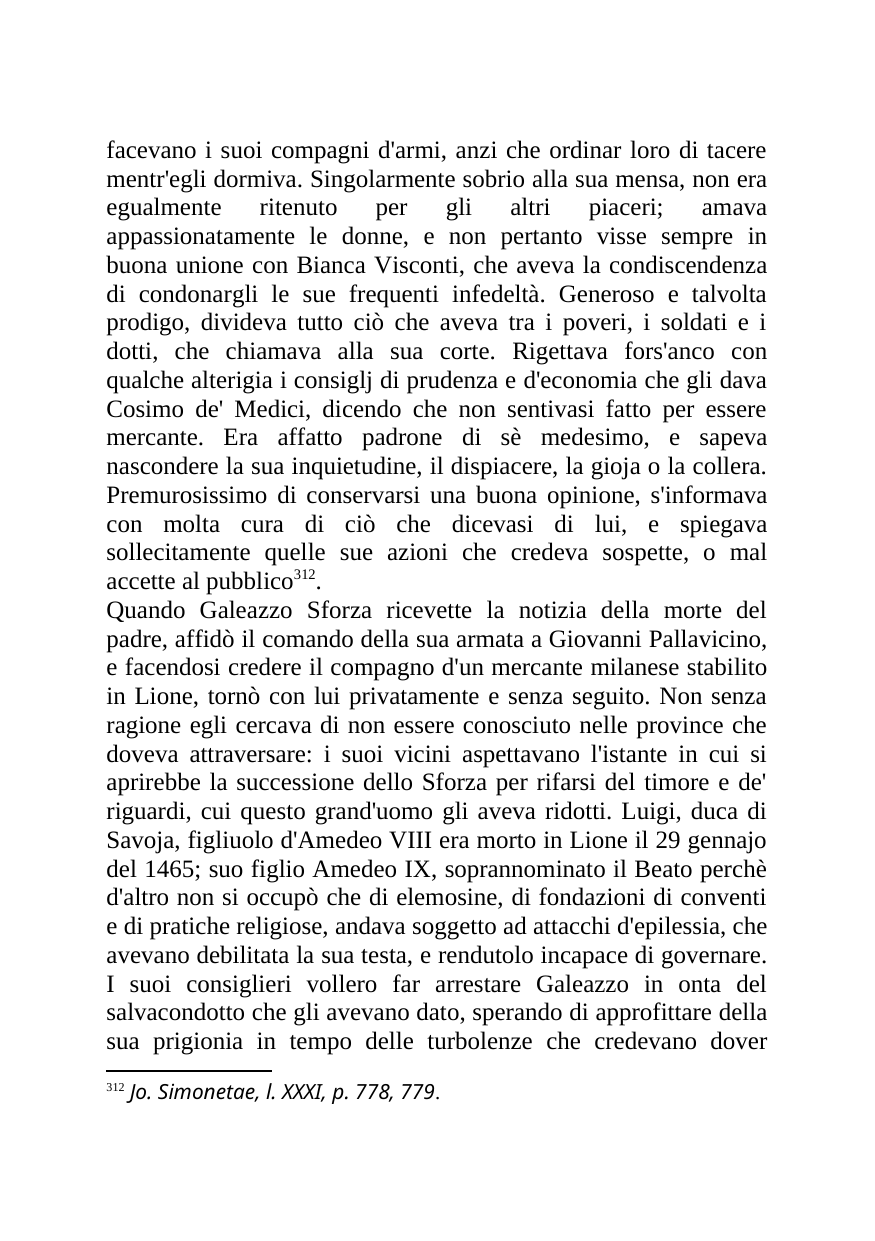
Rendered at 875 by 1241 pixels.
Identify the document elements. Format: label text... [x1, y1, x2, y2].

text Jo. Simonetae, l. XXXI, p. 778, 779. [106, 1077, 768, 1105]
text Quando Galeazzo Sforza ricevette la notizia della morte del padre, affidò il comando della sua armata a Giovanni Pallavicino, e facendosi credere il compagno d'un mercante milanese stabilito in Lione, tornò con lui privatamente e senza seguito. Non senza ragione egli cercava di non essere conosciuto nelle province che doveva attraversare: i suoi vicini aspettavano l'istante in cui si aprirebbe la successione dello Sforza per rifarsi del timore e de' riguardi, cui questo grand'uomo gli aveva ridotti. Luigi, duca di Savoja, figliuolo d'Amedeo VIII era morto in Lione il 29 gennajo del 1465; suo figlio Amedeo IX, soprannominato il Beato perchè d'altro non si occupò che di elemosine, di fondazioni di conventi e di pratiche religiose, andava soggetto ad attacchi d'epilessia, che avevano debilitata la sua testa, e rendutolo incapace di governare. I suoi consiglieri vollero far arrestare Galeazzo in onta del salvacondotto che gli avevano dato, sperando di approfittare della sua prigionia in tempo delle turbolenze che credevano dover [106, 595, 768, 1055]
text facevano i suoi compagni d'armi, anzi che ordinar loro di tacere mentr'egli dormiva. Singolarmente sobrio alla sua mensa, non era egualmente ritenuto per gli altri piaceri; amava appassionatamente le donne, e non pertanto visse sempre in buona unione con Bianca Visconti, che aveva la condiscendenza di condonargli le sue frequenti infedeltà. Generoso e talvolta prodigo, divideva tutto ciò che aveva tra i poveri, i soldati e i dotti, che chiamava alla sua corte. Rigettava fors'anco con qualche alterigia i consiglj di prudenza e d'economia che gli dava Cosimo de' Medici, dicendo che non sentivasi fatto per essere mercante. Era affatto padrone di sè medesimo, e sapeva nascondere la sua inquietudine, il dispiacere, la gioja o la collera. Premurosissimo di conservarsi una buona opinione, s'informava con molta cura di ciò che dicevasi di lui, e spiegava sollecitamente quelle sue azioni che credeva sospette, o mal accette al pubblico. [106, 135, 768, 595]
